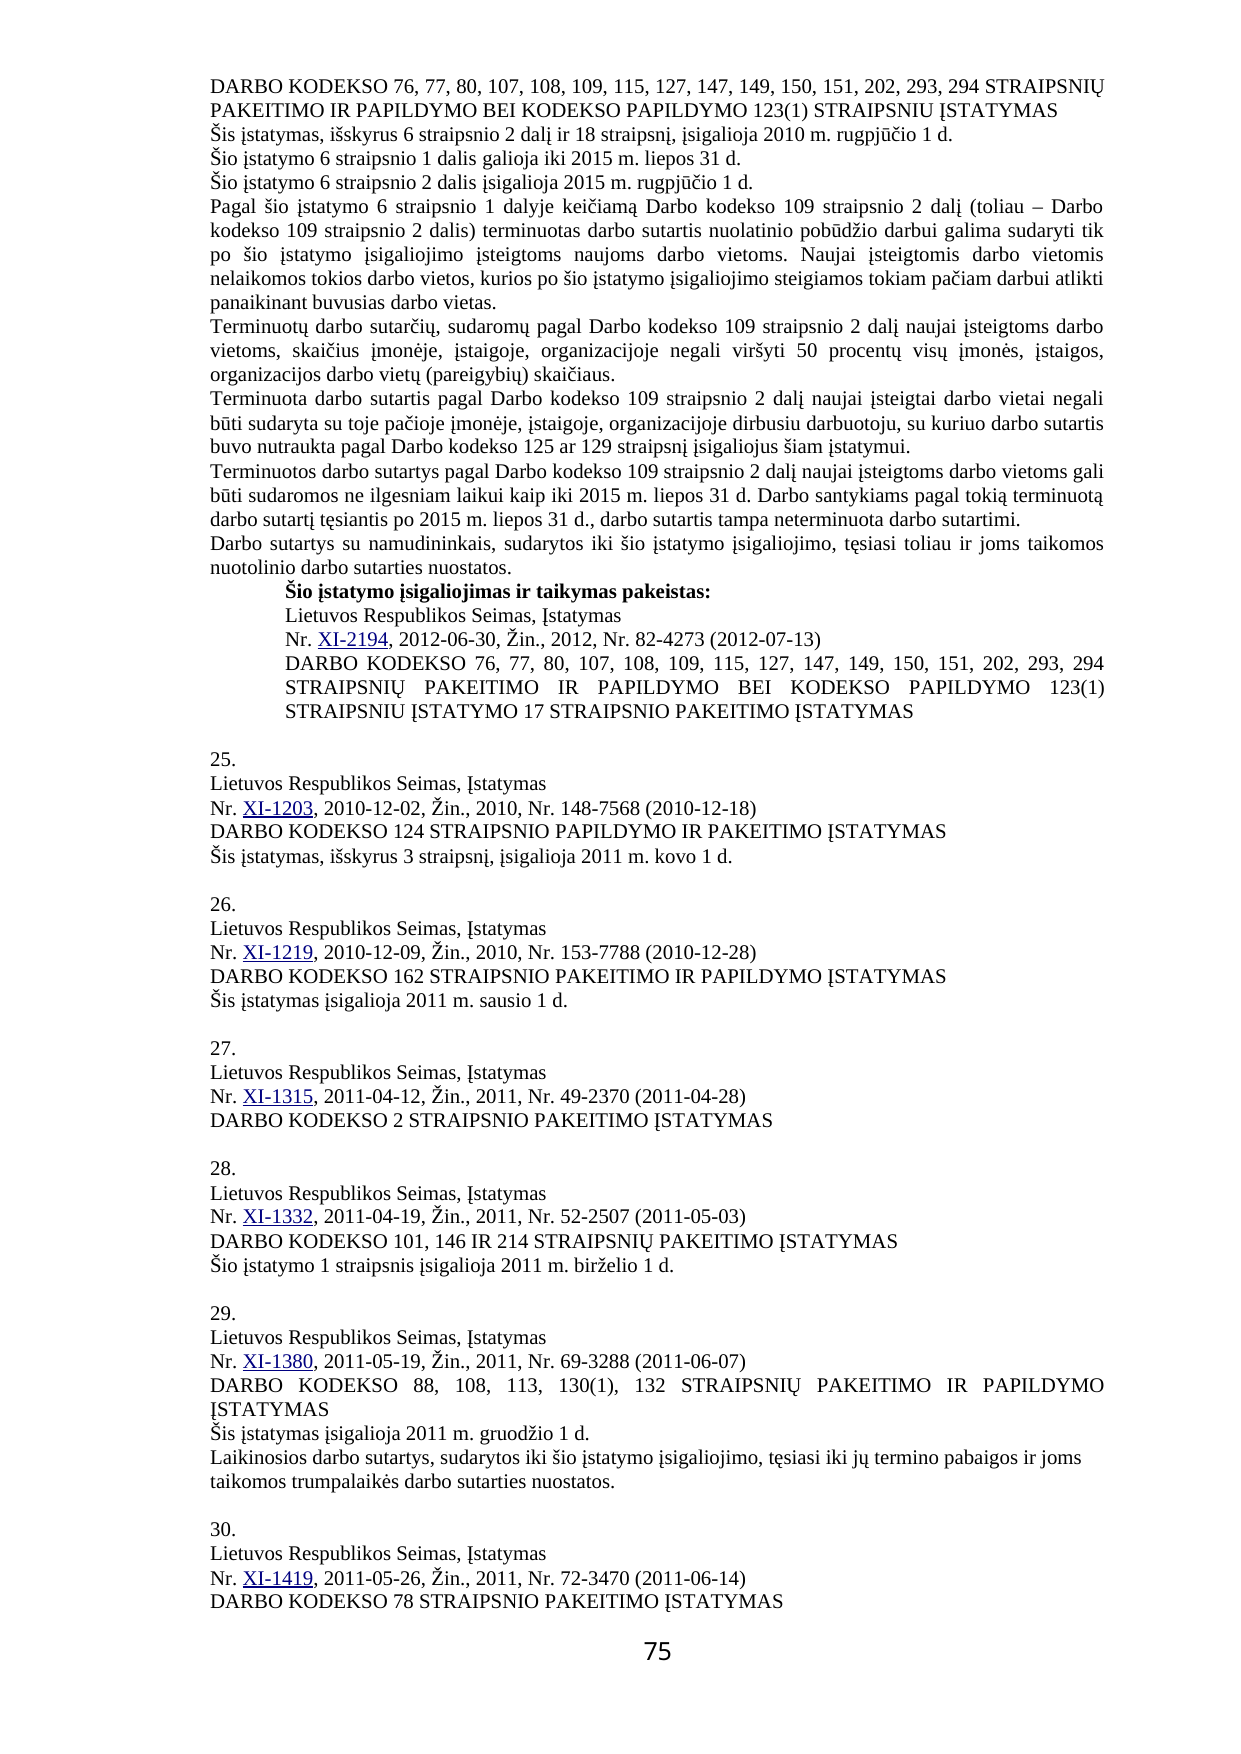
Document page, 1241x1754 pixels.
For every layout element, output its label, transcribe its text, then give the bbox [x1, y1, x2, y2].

text Nr. XI-1419, 2011-05-26, Žin., 2011, Nr. 72-3470 (2011-06-14) [210, 1565, 1106, 1589]
text Šis įstatymas įsigalioja 2011 m. sausio 1 d. [210, 988, 1106, 1012]
text Šio įstatymo 1 straipsnis įsigalioja 2011 m. birželio 1 d. [210, 1253, 1106, 1277]
text Nr. XI-1315, 2011-04-12, Žin., 2011, Nr. 49-2370 (2011-04-28) [210, 1084, 1106, 1108]
text Darbo sutartys su namudininkais, sudarytos iki šio įstatymo įsigaliojimo, tęsiasi toliau ir joms taikomos nuotolinio darbo sutarties nuostatos. [210, 531, 1106, 579]
text DARBO KODEKSO 162 STRAIPSNIO PAKEITIMO IR PAPILDYMO ĮSTATYMAS [210, 964, 1106, 988]
text Nr. XI-1332, 2011-04-19, Žin., 2011, Nr. 52-2507 (2011-05-03) [210, 1204, 1106, 1228]
text 28. [210, 1156, 1106, 1180]
text Šis įstatymas, išskyrus 3 straipsnį, įsigalioja 2011 m. kovo 1 d. [210, 843, 1106, 868]
text DARBO KODEKSO 101, 146 IR 214 STRAIPSNIŲ PAKEITIMO ĮSTATYMAS [210, 1228, 1106, 1253]
text Terminuotų darbo sutarčių, sudaromų pagal Darbo kodekso 109 straipsnio 2 dalį naujai įsteigtoms darbo vietoms, skaičius įmonėje, įstaigoje, organizacijoje negali viršyti 50 procentų visų įmonės, įstaigos, organizacijos darbo vietų (pareigybių) skaičiaus. [210, 314, 1106, 386]
text Šio įstatymo 6 straipsnio 1 dalis galioja iki 2015 m. liepos 31 d. [210, 146, 1106, 170]
text Nr. XI-1219, 2010-12-09, Žin., 2010, Nr. 153-7788 (2010-12-28) [210, 940, 1106, 964]
text Lietuvos Respublikos Seimas, Įstatymas [210, 916, 1106, 940]
text DARBO KODEKSO 124 STRAIPSNIO PAPILDYMO IR PAKEITIMO ĮSTATYMAS [210, 819, 1106, 843]
text DARBO KODEKSO 88, 108, 113, 130(1), 132 STRAIPSNIŲ PAKEITIMO IR PAPILDYMO ĮSTATYMAS [210, 1373, 1106, 1421]
text Laikinosios darbo sutartys, sudarytos iki šio įstatymo įsigaliojimo, tęsiasi iki jų termino pabaigos ir joms taikomos trumpalaikės darbo sutarties nuostatos. [210, 1445, 1106, 1493]
text DARBO KODEKSO 76, 77, 80, 107, 108, 109, 115, 127, 147, 149, 150, 151, 202, 293, 294 STRAIPSNIŲ PAKEITIMO IR PAPILDYMO BEI KODEKSO PAPILDYMO 123(1) STRAIPSNIU ĮSTATYMAS [210, 73, 1106, 122]
text Nr. XI-2194, 2012-06-30, Žin., 2012, Nr. 82-4273 (2012-07-13) [210, 627, 1106, 651]
text Lietuvos Respublikos Seimas, Įstatymas [210, 1060, 1106, 1084]
text 30. [210, 1517, 1106, 1541]
text Terminuota darbo sutartis pagal Darbo kodekso 109 straipsnio 2 dalį naujai įsteigtai darbo vietai negali būti sudaryta su toje pačioje įmonėje, įstaigoje, organizacijoje dirbusiu darbuotoju, su kuriuo darbo sutartis buvo nutraukta pagal Darbo kodekso 125 ar 129 straipsnį įsigaliojus šiam įstatymui. [210, 386, 1106, 458]
text Lietuvos Respublikos Seimas, Įstatymas [210, 771, 1106, 795]
text DARBO KODEKSO 76, 77, 80, 107, 108, 109, 115, 127, 147, 149, 150, 151, 202, 293, 294 STRAIPSNIŲ PAKEITIMO IR PAPILDYMO BEI KODEKSO PAPILDYMO 123(1) STRAIPSNIU ĮSTATYMO 17 STRAIPSNIO PAKEITIMO ĮSTATYMAS [285, 651, 1106, 723]
text 27. [210, 1036, 1106, 1060]
text Nr. XI-1380, 2011-05-19, Žin., 2011, Nr. 69-3288 (2011-06-07) [210, 1349, 1106, 1373]
text 26. [210, 892, 1106, 916]
text Šio įstatymo įsigaliojimas ir taikymas pakeistas: [210, 579, 1106, 603]
text 25. [210, 747, 1106, 771]
text Šio įstatymo 6 straipsnio 2 dalis įsigalioja 2015 m. rugpjūčio 1 d. [210, 170, 1106, 194]
text Lietuvos Respublikos Seimas, Įstatymas [210, 1180, 1106, 1204]
text Lietuvos Respublikos Seimas, Įstatymas [210, 1325, 1106, 1349]
text Lietuvos Respublikos Seimas, Įstatymas [210, 603, 1106, 627]
text Pagal šio įstatymo 6 straipsnio 1 dalyje keičiamą Darbo kodekso 109 straipsnio 2 dalį (toliau – Darbo kodekso 109 straipsnio 2 dalis) terminuotas darbo sutartis nuolatinio pobūdžio darbui galima sudaryti tik po šio įstatymo įsigaliojimo įsteigtoms naujoms darbo vietoms. Naujai įsteigtomis darbo vietomis nelaikomos tokios darbo vietos, kurios po šio įstatymo įsigaliojimo steigiamos tokiam pačiam darbui atlikti panaikinant buvusias darbo vietas. [210, 194, 1106, 314]
text Šis įstatymas, išskyrus 6 straipsnio 2 dalį ir 18 straipsnį, įsigalioja 2010 m. rugpjūčio 1 d. [210, 122, 1106, 146]
text 29. [210, 1301, 1106, 1325]
text DARBO KODEKSO 78 STRAIPSNIO PAKEITIMO ĮSTATYMAS [210, 1589, 1106, 1613]
text Lietuvos Respublikos Seimas, Įstatymas [210, 1541, 1106, 1565]
text DARBO KODEKSO 2 STRAIPSNIO PAKEITIMO ĮSTATYMAS [210, 1108, 1106, 1132]
text Šis įstatymas įsigalioja 2011 m. gruodžio 1 d. [210, 1421, 1106, 1445]
text Nr. XI-1203, 2010-12-02, Žin., 2010, Nr. 148-7568 (2010-12-18) [210, 795, 1106, 819]
text Terminuotos darbo sutartys pagal Darbo kodekso 109 straipsnio 2 dalį naujai įsteigtoms darbo vietoms gali būti sudaromos ne ilgesniam laikui kaip iki 2015 m. liepos 31 d. Darbo santykiams pagal tokią terminuotą darbo sutartį tęsiantis po 2015 m. liepos 31 d., darbo sutartis tampa neterminuota darbo sutartimi. [210, 458, 1106, 531]
